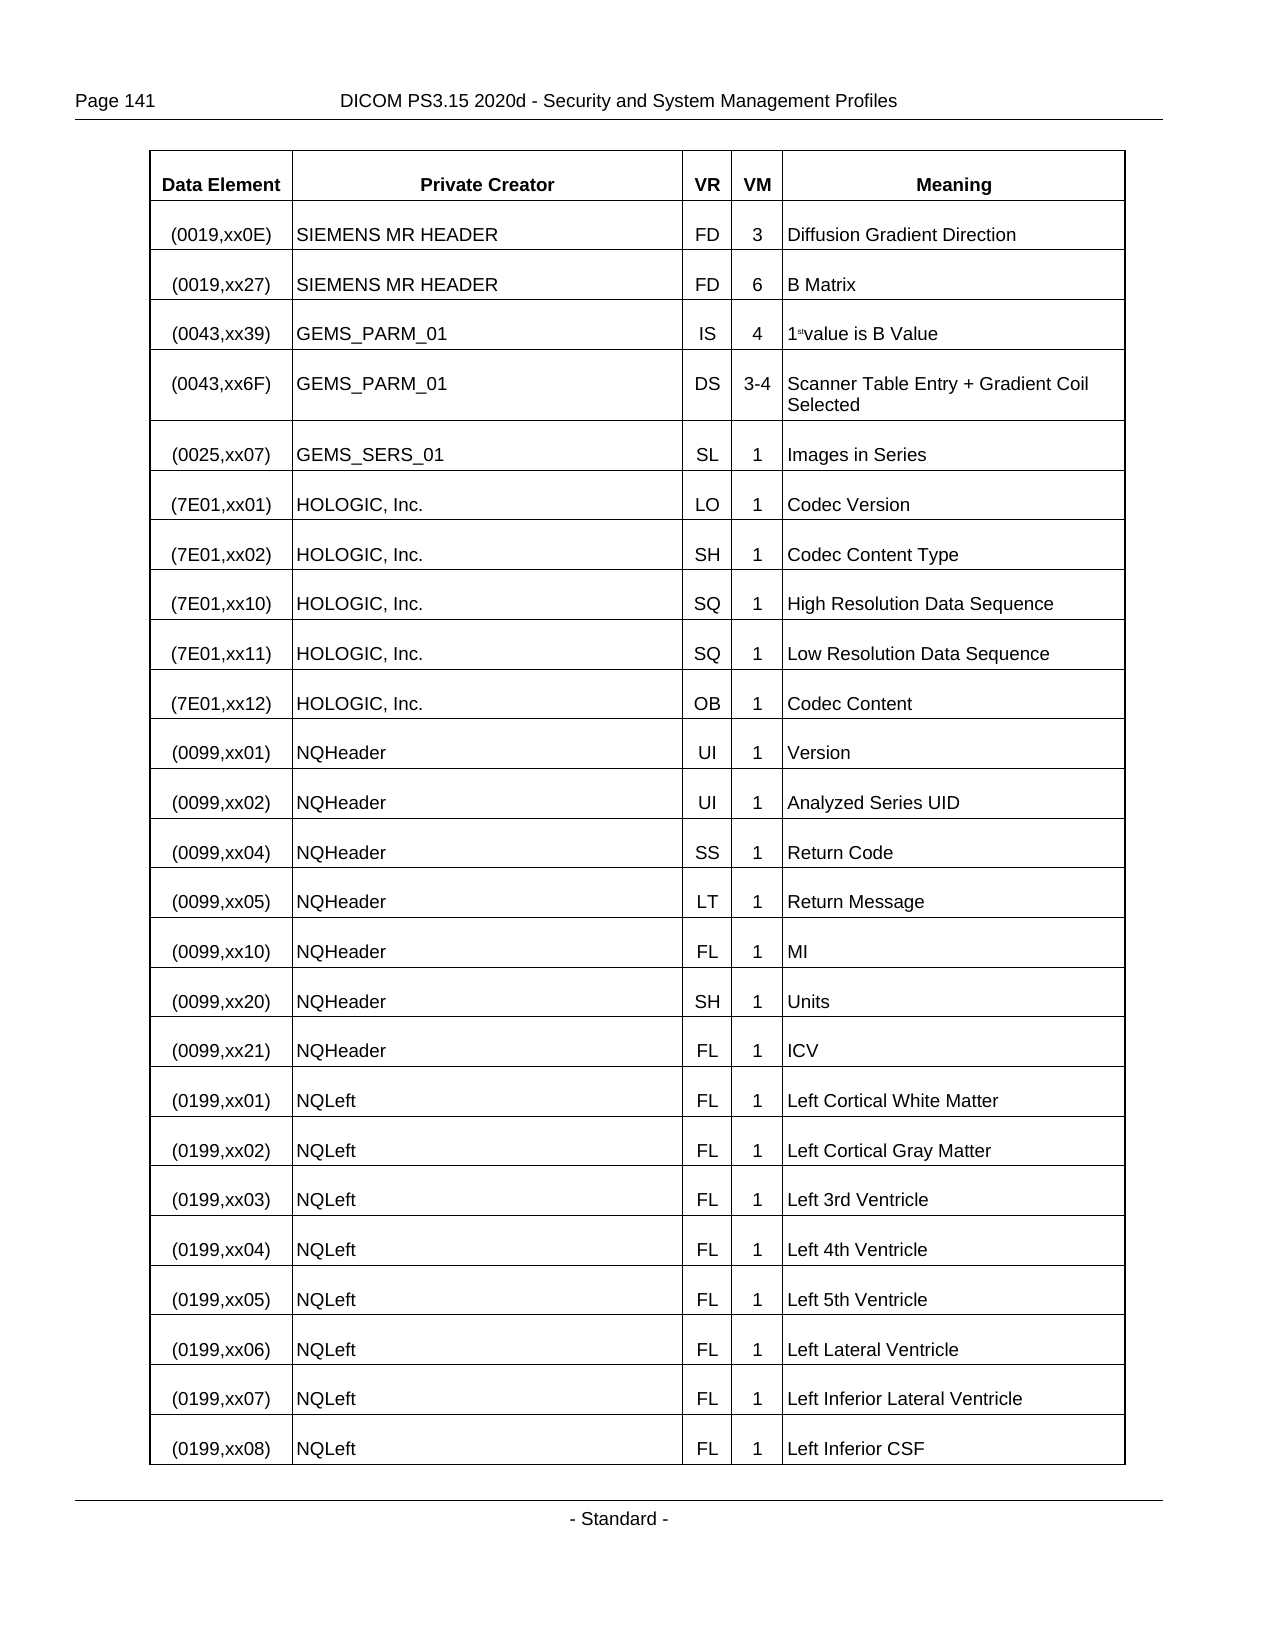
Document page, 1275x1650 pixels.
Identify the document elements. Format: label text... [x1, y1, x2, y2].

table_cell (0099,xx02) [151, 769, 292, 817]
table_cell 3-4 [732, 350, 782, 420]
table_cell ICV [783, 1017, 1124, 1066]
table_cell LO [683, 471, 731, 519]
table_cell 1 [732, 1017, 782, 1066]
table_cell High Resolution Data Sequence [783, 570, 1124, 619]
table_cell NQHeader [293, 1017, 682, 1066]
table_cell SIEMENS MR HEADER [293, 201, 682, 249]
table_cell DS [683, 350, 731, 420]
table_cell NQHeader [293, 719, 682, 768]
table_cell (0019,xx0E) [151, 201, 292, 249]
table_cell (0199,xx02) [151, 1117, 292, 1165]
table_cell (0199,xx01) [151, 1067, 292, 1116]
table_cell Images in Series [783, 421, 1124, 470]
table_cell (0043,xx6F) [151, 350, 292, 420]
table_cell (0099,xx01) [151, 719, 292, 768]
table_cell FD [683, 250, 731, 299]
table_cell FL [683, 918, 731, 967]
table_cell SIEMENS MR HEADER [293, 250, 682, 299]
table_cell 1 [732, 1266, 782, 1314]
table_cell 1 [732, 868, 782, 917]
table_cell FL [683, 1166, 731, 1215]
table_cell Left Inferior CSF [783, 1415, 1124, 1463]
table_cell Analyzed Series UID [783, 769, 1124, 817]
table_cell Codec Version [783, 471, 1124, 519]
table_cell Codec Content Type [783, 520, 1124, 569]
table_cell (0199,xx07) [151, 1365, 292, 1414]
table_cell NQHeader [293, 968, 682, 1016]
table_cell 6 [732, 250, 782, 299]
table_cell NQLeft [293, 1216, 682, 1265]
table_cell 1 [732, 570, 782, 619]
table_cell Left 4th Ventricle [783, 1216, 1124, 1265]
table_cell LT [683, 868, 731, 917]
table_cell 1 [732, 968, 782, 1016]
table_header VM [732, 151, 782, 200]
table_cell UI [683, 719, 731, 768]
table_cell 3 [732, 201, 782, 249]
table_cell SQ [683, 570, 731, 619]
table_cell (0099,xx21) [151, 1017, 292, 1066]
table_cell 1 [732, 520, 782, 569]
table_cell Left Cortical White Matter [783, 1067, 1124, 1116]
table_cell 1 [732, 620, 782, 668]
table_cell SH [683, 520, 731, 569]
table_cell FL [683, 1017, 731, 1066]
table_cell 1 [732, 719, 782, 768]
table_cell NQHeader [293, 918, 682, 967]
table_cell NQLeft [293, 1266, 682, 1314]
table_cell OB [683, 670, 731, 718]
table_cell (7E01,xx12) [151, 670, 292, 718]
table_cell SH [683, 968, 731, 1016]
table_header Data Element [151, 151, 292, 200]
table_cell 1 [732, 421, 782, 470]
table_cell (7E01,xx10) [151, 570, 292, 619]
table_cell (0199,xx08) [151, 1415, 292, 1463]
table_cell NQLeft [293, 1365, 682, 1414]
table_cell FL [683, 1415, 731, 1463]
table_cell (7E01,xx01) [151, 471, 292, 519]
table_header VR [683, 151, 731, 200]
table_cell 1 [732, 1117, 782, 1165]
table_cell (0199,xx03) [151, 1166, 292, 1215]
table_cell (0199,xx05) [151, 1266, 292, 1314]
table_cell FL [683, 1117, 731, 1165]
table_cell (0199,xx06) [151, 1315, 292, 1364]
table_cell FL [683, 1067, 731, 1116]
table_header Meaning [783, 151, 1124, 200]
table_cell 1stvalue is B Value [783, 300, 1124, 349]
table_cell NQLeft [293, 1415, 682, 1463]
table_cell NQLeft [293, 1315, 682, 1364]
table_cell Codec Content [783, 670, 1124, 718]
table_cell GEMS_PARM_01 [293, 300, 682, 349]
table_cell Return Message [783, 868, 1124, 917]
table_cell 1 [732, 819, 782, 867]
table_cell SL [683, 421, 731, 470]
table_cell 1 [732, 1216, 782, 1265]
table_cell IS [683, 300, 731, 349]
table_cell Low Resolution Data Sequence [783, 620, 1124, 668]
table_cell 4 [732, 300, 782, 349]
table_cell NQLeft [293, 1166, 682, 1215]
table_cell 1 [732, 769, 782, 817]
table_cell Units [783, 968, 1124, 1016]
table_cell NQHeader [293, 819, 682, 867]
table_cell (0099,xx20) [151, 968, 292, 1016]
table_cell SS [683, 819, 731, 867]
table_cell NQHeader [293, 868, 682, 917]
table_cell FL [683, 1315, 731, 1364]
table_cell MI [783, 918, 1124, 967]
table_cell (7E01,xx11) [151, 620, 292, 668]
table_cell Left Lateral Ventricle [783, 1315, 1124, 1364]
table_cell SQ [683, 620, 731, 668]
table_cell Diffusion Gradient Direction [783, 201, 1124, 249]
table_cell Left 3rd Ventricle [783, 1166, 1124, 1215]
table_cell HOLOGIC, Inc. [293, 471, 682, 519]
table_cell (0099,xx10) [151, 918, 292, 967]
table_cell NQLeft [293, 1117, 682, 1165]
table_cell FL [683, 1216, 731, 1265]
table_cell 1 [732, 1415, 782, 1463]
table_cell (0099,xx04) [151, 819, 292, 867]
table_cell (0019,xx27) [151, 250, 292, 299]
table_cell 1 [732, 1067, 782, 1116]
table_cell GEMS_SERS_01 [293, 421, 682, 470]
table_cell FL [683, 1266, 731, 1314]
table_cell HOLOGIC, Inc. [293, 670, 682, 718]
table_cell Scanner Table Entry + Gradient Coil Selected [783, 350, 1124, 420]
table_cell FD [683, 201, 731, 249]
table_header Private Creator [293, 151, 682, 200]
table_cell HOLOGIC, Inc. [293, 520, 682, 569]
table_cell Version [783, 719, 1124, 768]
table_cell HOLOGIC, Inc. [293, 620, 682, 668]
table_cell 1 [732, 1365, 782, 1414]
table_cell Left Cortical Gray Matter [783, 1117, 1124, 1165]
table_cell FL [683, 1365, 731, 1414]
table_cell (0099,xx05) [151, 868, 292, 917]
table_cell Return Code [783, 819, 1124, 867]
table_cell 1 [732, 1315, 782, 1364]
table_cell B Matrix [783, 250, 1124, 299]
table_cell UI [683, 769, 731, 817]
table_cell Left 5th Ventricle [783, 1266, 1124, 1314]
table_cell 1 [732, 471, 782, 519]
table_cell (0199,xx04) [151, 1216, 292, 1265]
table_cell (0043,xx39) [151, 300, 292, 349]
table_cell 1 [732, 918, 782, 967]
table_cell 1 [732, 670, 782, 718]
table_cell (7E01,xx02) [151, 520, 292, 569]
table_cell Left Inferior Lateral Ventricle [783, 1365, 1124, 1414]
table_cell HOLOGIC, Inc. [293, 570, 682, 619]
table_cell 1 [732, 1166, 782, 1215]
table_cell NQHeader [293, 769, 682, 817]
table_cell NQLeft [293, 1067, 682, 1116]
table_cell (0025,xx07) [151, 421, 292, 470]
table_cell GEMS_PARM_01 [293, 350, 682, 420]
